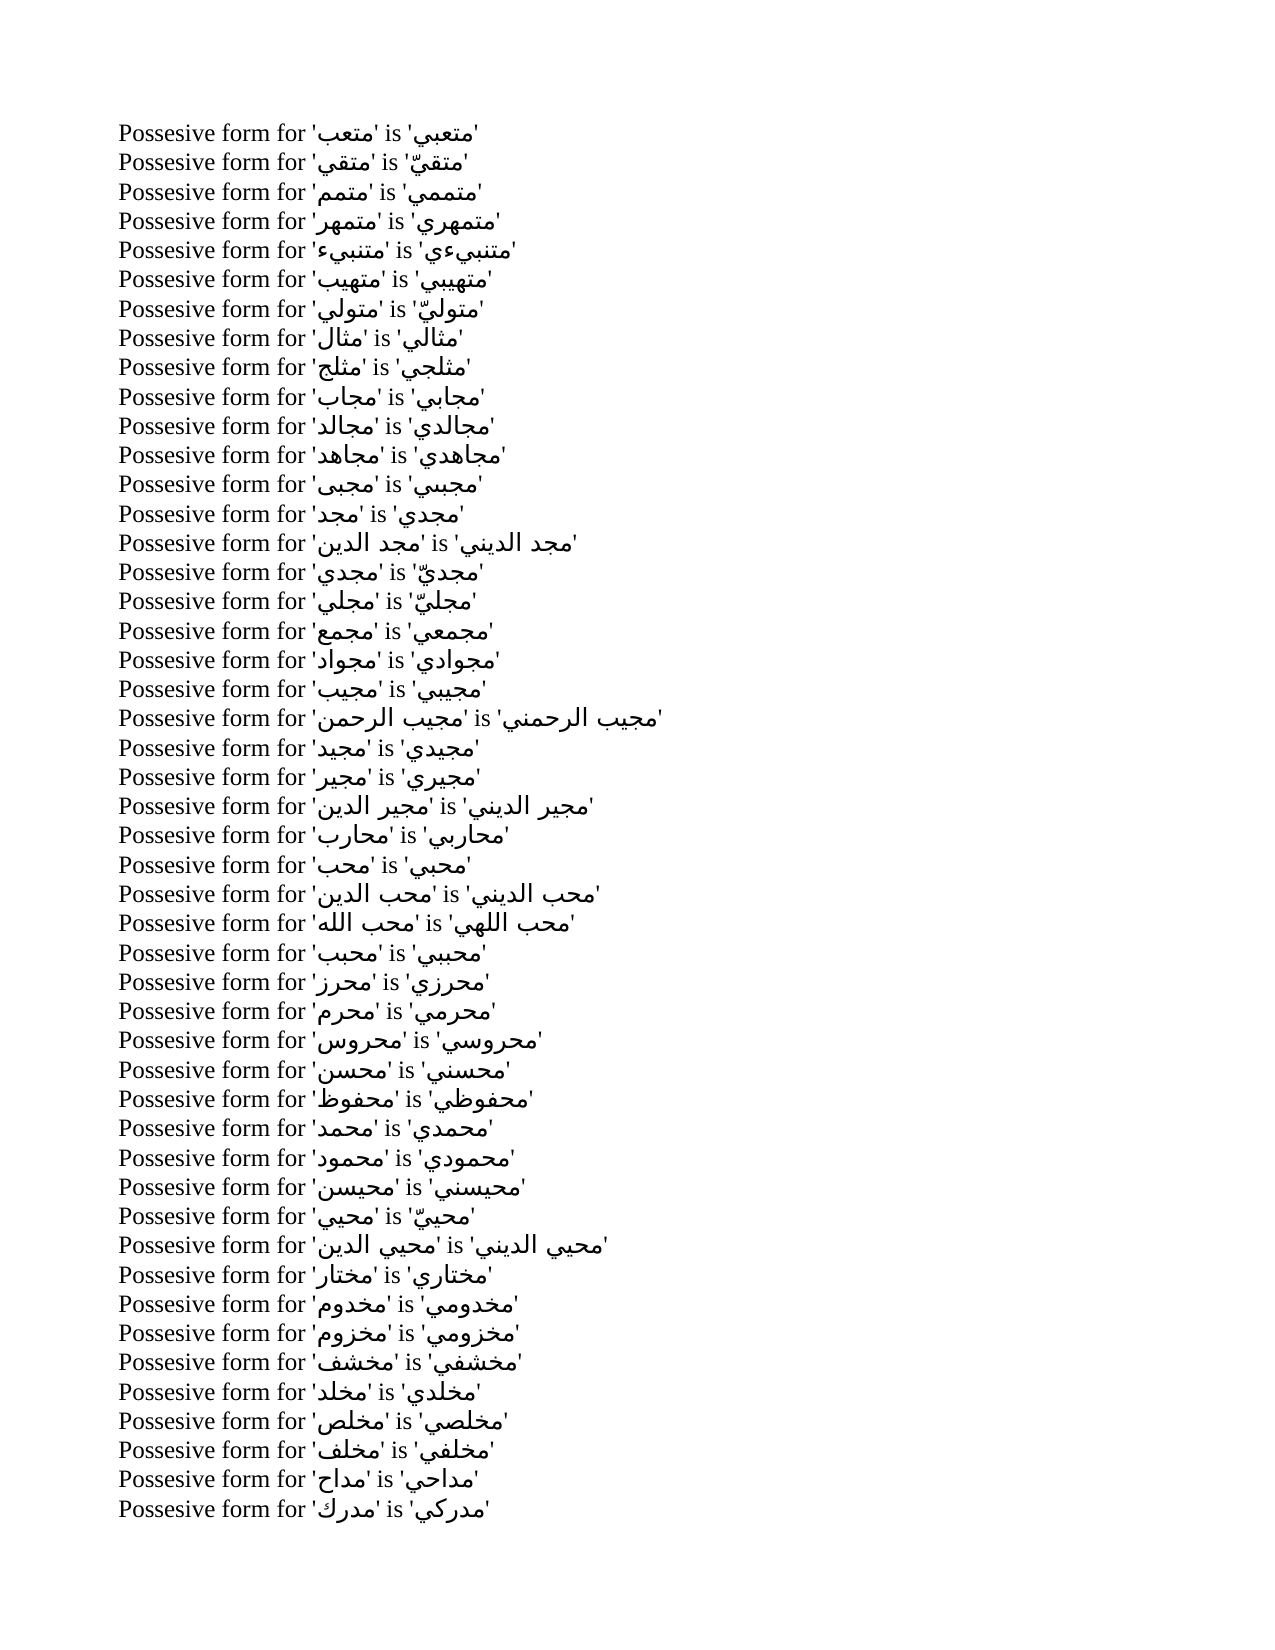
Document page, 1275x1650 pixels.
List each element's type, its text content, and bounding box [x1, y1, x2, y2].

text Possesive form for 'مجير' is 'مجيري' [118, 762, 1157, 791]
text Possesive form for 'مداح' is 'مداحي' [118, 1464, 1157, 1494]
text Possesive form for 'محرز' is 'محرزي' [118, 967, 1157, 996]
text Possesive form for 'محب الله' is 'محب اللهي' [118, 908, 1157, 938]
text Possesive form for 'محب' is 'محبي' [118, 850, 1157, 879]
text Possesive form for 'محيي' is 'محييّ' [118, 1201, 1157, 1230]
text Possesive form for 'مجيد' is 'مجيدي' [118, 733, 1157, 762]
text Possesive form for 'مجبى' is 'مجبىي' [118, 469, 1157, 499]
text Possesive form for 'مخلف' is 'مخلفي' [118, 1435, 1157, 1464]
text Possesive form for 'مجالد' is 'مجالدي' [118, 411, 1157, 440]
text Possesive form for 'متمهر' is 'متمهري' [118, 206, 1157, 235]
text Possesive form for 'مجاهد' is 'مجاهدي' [118, 440, 1157, 469]
text Possesive form for 'متهيب' is 'متهيبي' [118, 264, 1157, 294]
text Possesive form for 'مختار' is 'مختاري' [118, 1260, 1157, 1289]
text Possesive form for 'مجمع' is 'مجمعي' [118, 616, 1157, 645]
text Possesive form for 'مخلص' is 'مخلصي' [118, 1406, 1157, 1435]
text Possesive form for 'مخلد' is 'مخلدي' [118, 1377, 1157, 1406]
text Possesive form for 'محيسن' is 'محيسني' [118, 1172, 1157, 1201]
text Possesive form for 'محبب' is 'محببي' [118, 938, 1157, 967]
text Possesive form for 'متعب' is 'متعبي' [118, 118, 1157, 147]
text Possesive form for 'مجواد' is 'مجوادي' [118, 645, 1157, 674]
text Possesive form for 'محارب' is 'محاربي' [118, 821, 1157, 850]
text Possesive form for 'محروس' is 'محروسي' [118, 1026, 1157, 1055]
text Possesive form for 'محمد' is 'محمدي' [118, 1113, 1157, 1143]
text Possesive form for 'مجد' is 'مجدي' [118, 499, 1157, 528]
text Possesive form for 'متقي' is 'متقيّ' [118, 147, 1157, 177]
text Possesive form for 'مجاب' is 'مجابي' [118, 382, 1157, 411]
text Possesive form for 'مخدوم' is 'مخدومي' [118, 1289, 1157, 1318]
text Possesive form for 'محرم' is 'محرمي' [118, 996, 1157, 1026]
text Possesive form for 'مثال' is 'مثالي' [118, 323, 1157, 352]
text Possesive form for 'مجيب الرحمن' is 'مجيب الرحمني' [118, 703, 1157, 733]
text Possesive form for 'مدرك' is 'مدركي' [118, 1494, 1157, 1523]
text Possesive form for 'مجد الدين' is 'مجد الديني' [118, 528, 1157, 557]
text Possesive form for 'مجلي' is 'مجليّ' [118, 586, 1157, 616]
text Possesive form for 'متنبيء' is 'متنبيءي' [118, 235, 1157, 264]
text Possesive form for 'متمم' is 'متممي' [118, 177, 1157, 206]
text Possesive form for 'محب الدين' is 'محب الديني' [118, 879, 1157, 908]
text Possesive form for 'متولي' is 'متوليّ' [118, 294, 1157, 323]
text Possesive form for 'مخزوم' is 'مخزومي' [118, 1318, 1157, 1347]
text Possesive form for 'محفوظ' is 'محفوظي' [118, 1084, 1157, 1113]
text Possesive form for 'مجيب' is 'مجيبي' [118, 674, 1157, 703]
text Possesive form for 'مخشف' is 'مخشفي' [118, 1347, 1157, 1377]
text Possesive form for 'محيي الدين' is 'محيي الديني' [118, 1230, 1157, 1260]
text Possesive form for 'مجدي' is 'مجديّ' [118, 557, 1157, 586]
text Possesive form for 'محسن' is 'محسني' [118, 1055, 1157, 1084]
text Possesive form for 'محمود' is 'محمودي' [118, 1143, 1157, 1172]
text Possesive form for 'مثلج' is 'مثلجي' [118, 352, 1157, 382]
text Possesive form for 'مجير الدين' is 'مجير الديني' [118, 791, 1157, 821]
